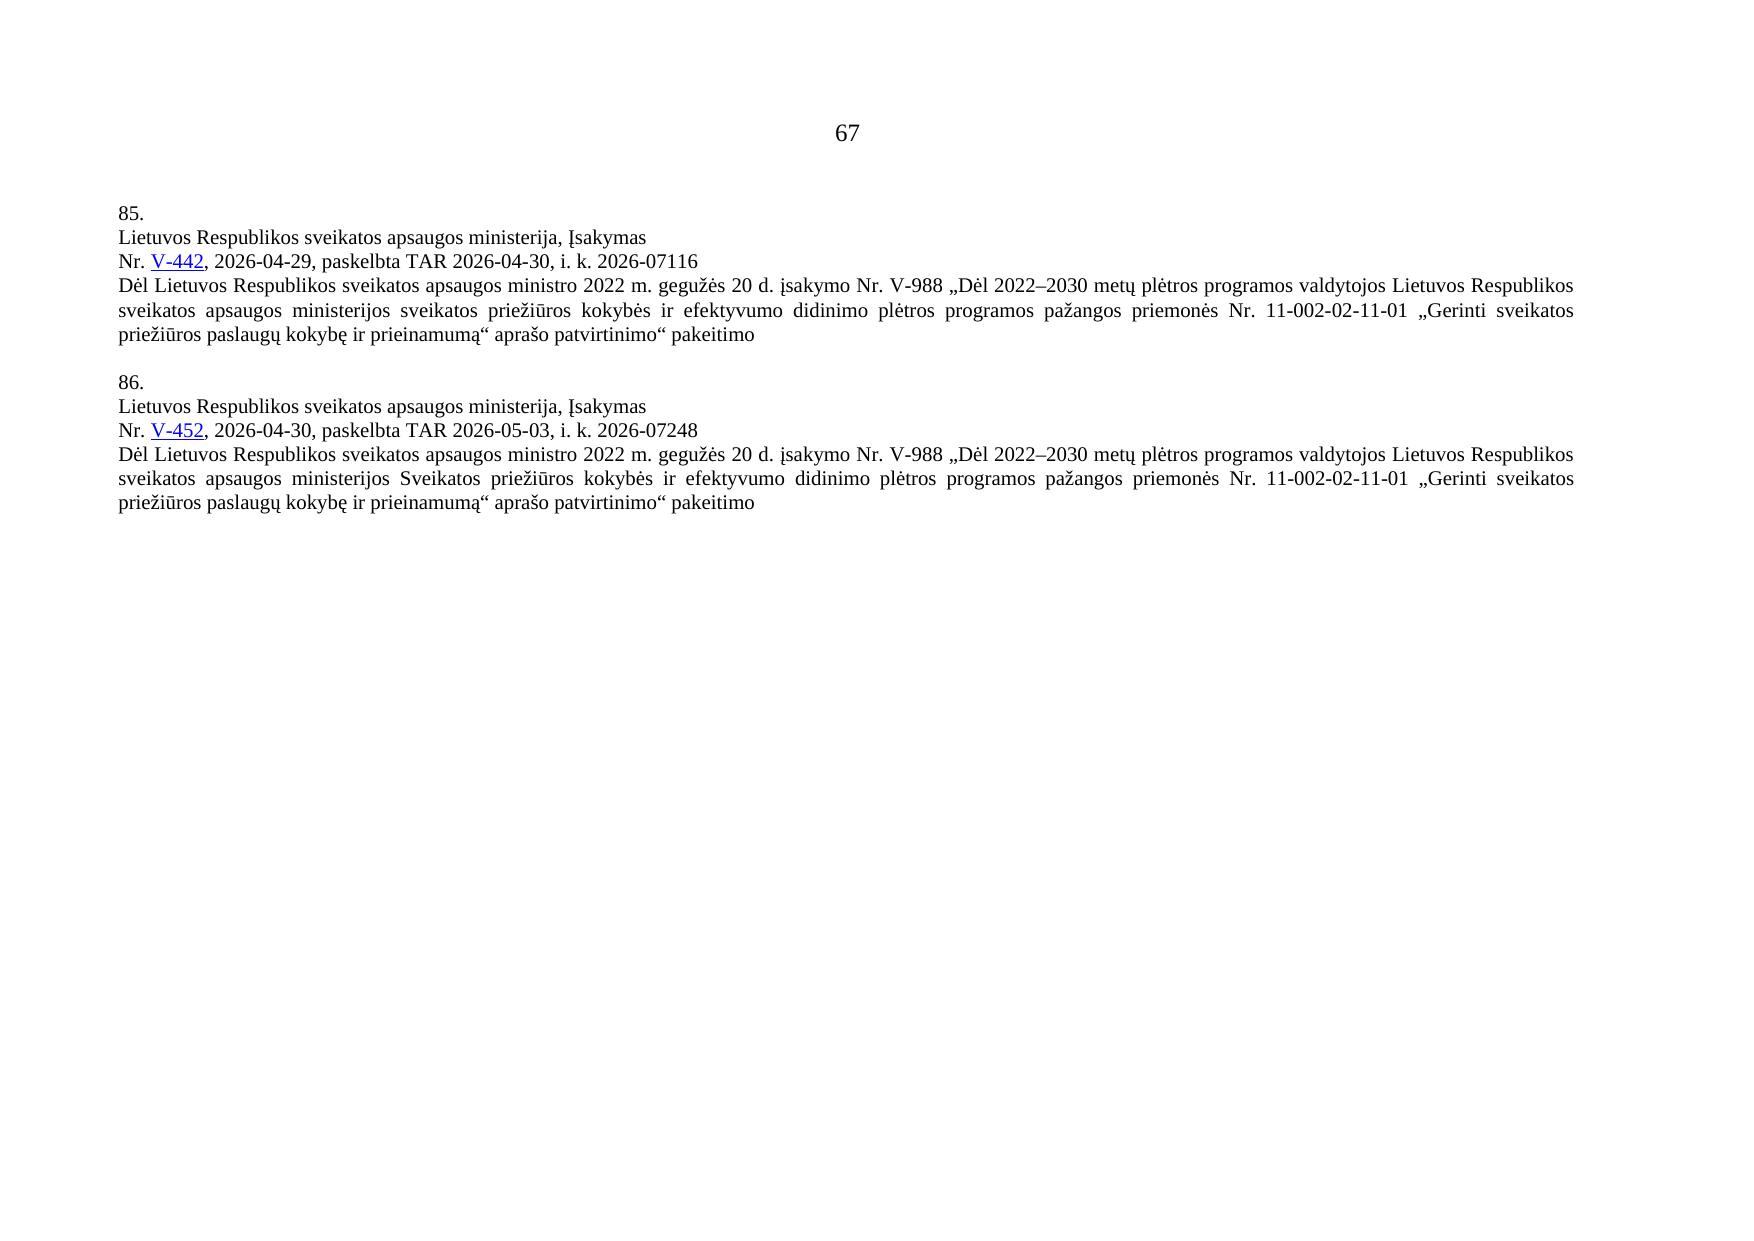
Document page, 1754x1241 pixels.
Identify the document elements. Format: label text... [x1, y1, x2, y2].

text Nr. V-452, 2026-04-30, paskelbta TAR 2026-05-03, i. k. 2026-07248 [118, 418, 1577, 442]
text Lietuvos Respublikos sveikatos apsaugos ministerija, Įsakymas [118, 394, 1577, 418]
text 85. [118, 201, 1577, 225]
text Dėl Lietuvos Respublikos sveikatos apsaugos ministro 2022 m. gegužės 20 d. įsakymo Nr. V-988 „Dėl 2022–2030 metų plėtros programos valdytojos Lietuvos Respublikos sveikatos apsaugos ministerijos Sveikatos priežiūros kokybės ir efektyvumo didinimo plėtros programos pažangos priemonės Nr. 11-002-02-11-01 „Gerinti sveikatos priežiūros paslaugų kokybę ir prieinamumą“ aprašo patvirtinimo“ pakeitimo [118, 442, 1577, 514]
text Dėl Lietuvos Respublikos sveikatos apsaugos ministro 2022 m. gegužės 20 d. įsakymo Nr. V-988 „Dėl 2022–2030 metų plėtros programos valdytojos Lietuvos Respublikos sveikatos apsaugos ministerijos sveikatos priežiūros kokybės ir efektyvumo didinimo plėtros programos pažangos priemonės Nr. 11-002-02-11-01 „Gerinti sveikatos priežiūros paslaugų kokybę ir prieinamumą“ aprašo patvirtinimo“ pakeitimo [118, 273, 1577, 346]
text 86. [118, 370, 1577, 394]
text Lietuvos Respublikos sveikatos apsaugos ministerija, Įsakymas [118, 225, 1577, 249]
text Nr. V-442, 2026-04-29, paskelbta TAR 2026-04-30, i. k. 2026-07116 [118, 249, 1577, 273]
